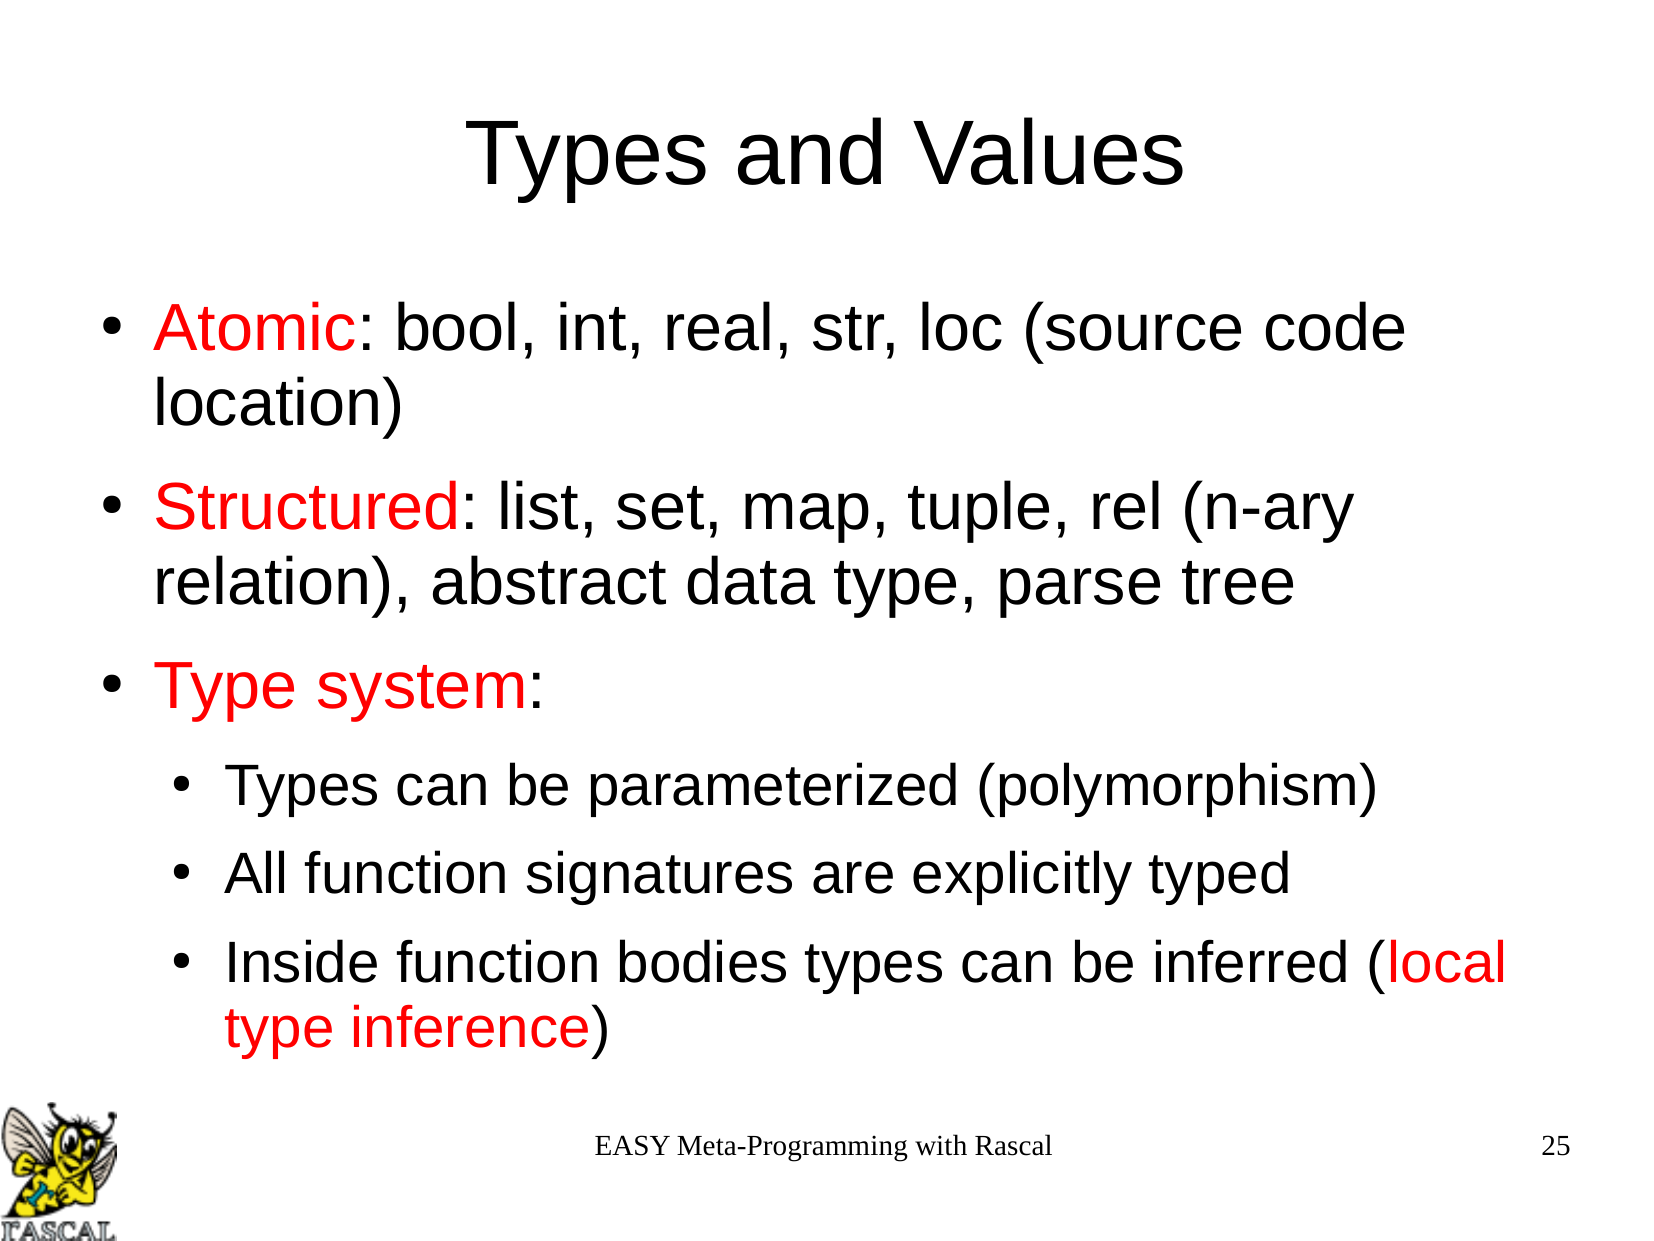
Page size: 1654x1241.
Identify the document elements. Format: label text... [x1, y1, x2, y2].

picture [0, 1102, 117, 1241]
list Atomic: bool, int, real, str, loc (source code location) Structured: list, set, map, tuple, rel (n-ary relation), abstract data type, parse tree Type system: Types can be parameterized (polymorphism) All function signatures are explicitly typed Inside function bodies types can be inferred (local type inference) [82, 290, 1571, 1109]
title Types and Values [82, 56, 1571, 249]
